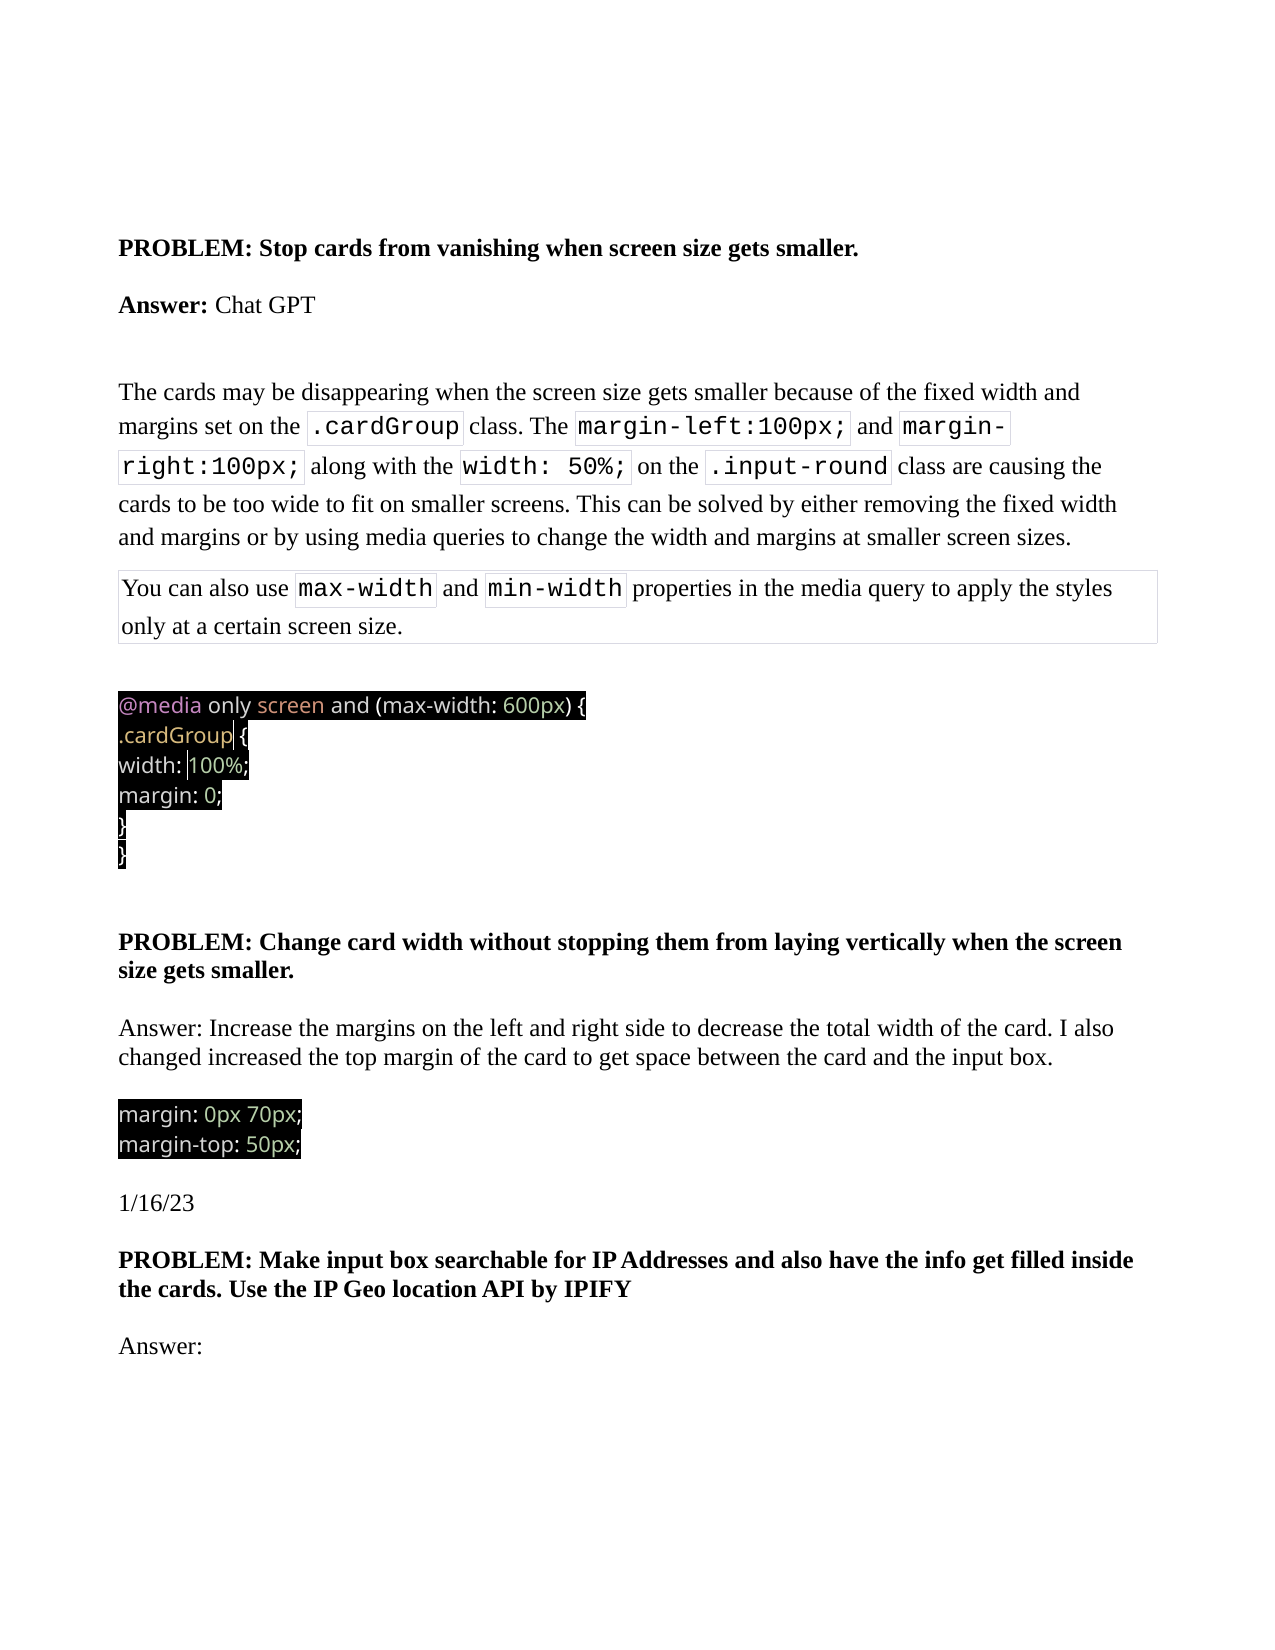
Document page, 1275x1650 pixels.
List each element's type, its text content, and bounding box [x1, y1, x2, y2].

text margin: 0px 70px; [118, 1099, 1157, 1129]
text Answer: Chat GPT [118, 291, 1157, 319]
text } [118, 839, 1157, 869]
text 1/16/23 [118, 1188, 1157, 1216]
text width: 100%; [118, 750, 1157, 780]
text Answer: [118, 1331, 1157, 1360]
text margin: 0; [118, 780, 1157, 810]
text PROBLEM: Stop cards from vanishing when screen size gets smaller. [118, 233, 1157, 262]
text You can also use max-width and min-width properties in the media query to apply the styles only at a certain screen size. [119, 571, 1157, 643]
text @media only screen and (max-width: 600px) { [118, 691, 1157, 720]
text .cardGroup { [118, 720, 1157, 750]
text margin-top: 50px; [118, 1129, 1157, 1159]
text The cards may be disappearing when the screen size gets smaller because of the fixed width and margins set on the .cardGroup class. The margin-left:100px; and margin-right:100px; along with the width: 50%; on the .input-round class are causing the cards to be too wide to fit on smaller screens. This can be solved by either removing the fixed width and margins or by using media queries to change the width and margins at smaller screen sizes. [118, 377, 1157, 551]
text PROBLEM: Change card width without stopping them from laying vertically when the screen size gets smaller. [118, 927, 1157, 984]
text } [118, 810, 1157, 839]
text Answer: Increase the margins on the left and right side to decrease the total width of the card. I also changed increased the top margin of the card to get space between the card and the input box. [118, 1013, 1157, 1071]
text PROBLEM: Make input box searchable for IP Addresses and also have the info get filled inside the cards. Use the IP Geo location API by IPIFY [118, 1245, 1157, 1303]
